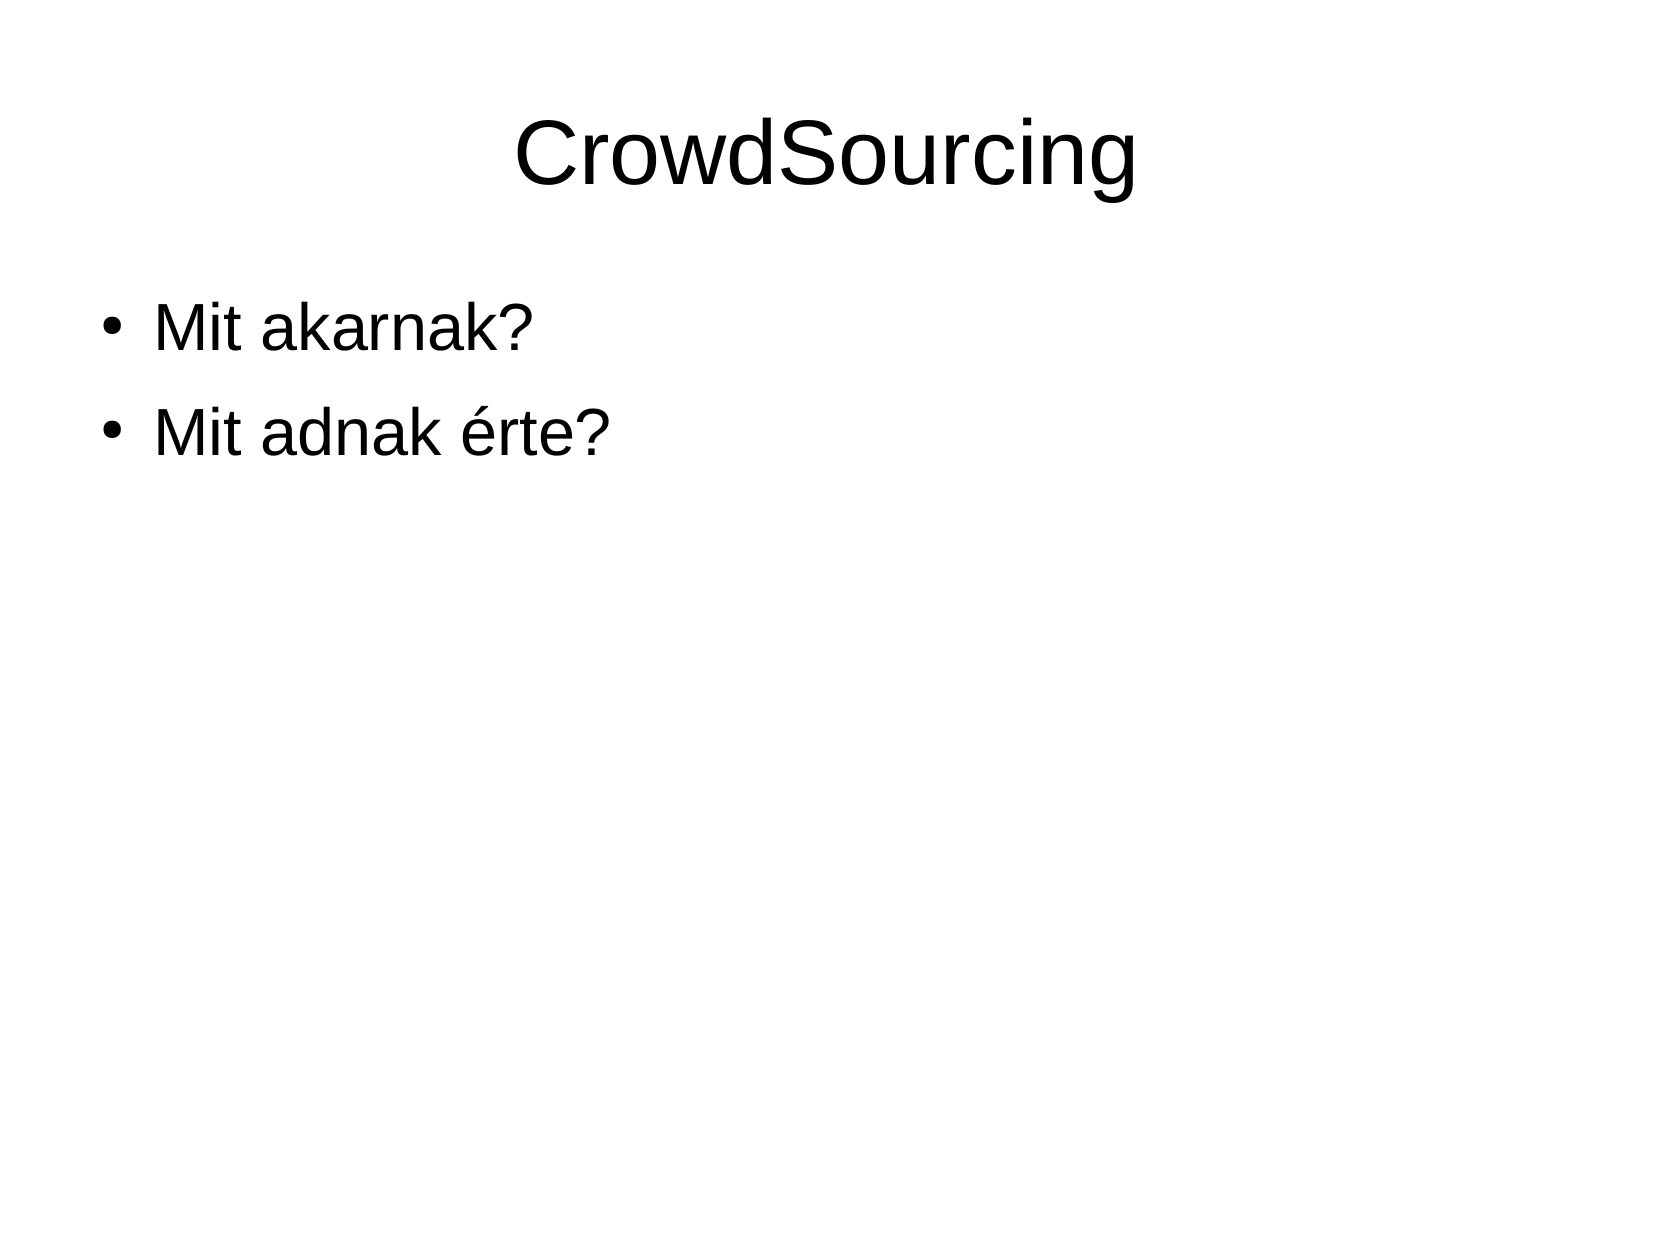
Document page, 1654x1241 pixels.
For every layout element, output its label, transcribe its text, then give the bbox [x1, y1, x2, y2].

list Mit akarnak? Mit adnak érte? [82, 290, 1571, 1109]
title CrowdSourcing [82, 49, 1571, 257]
